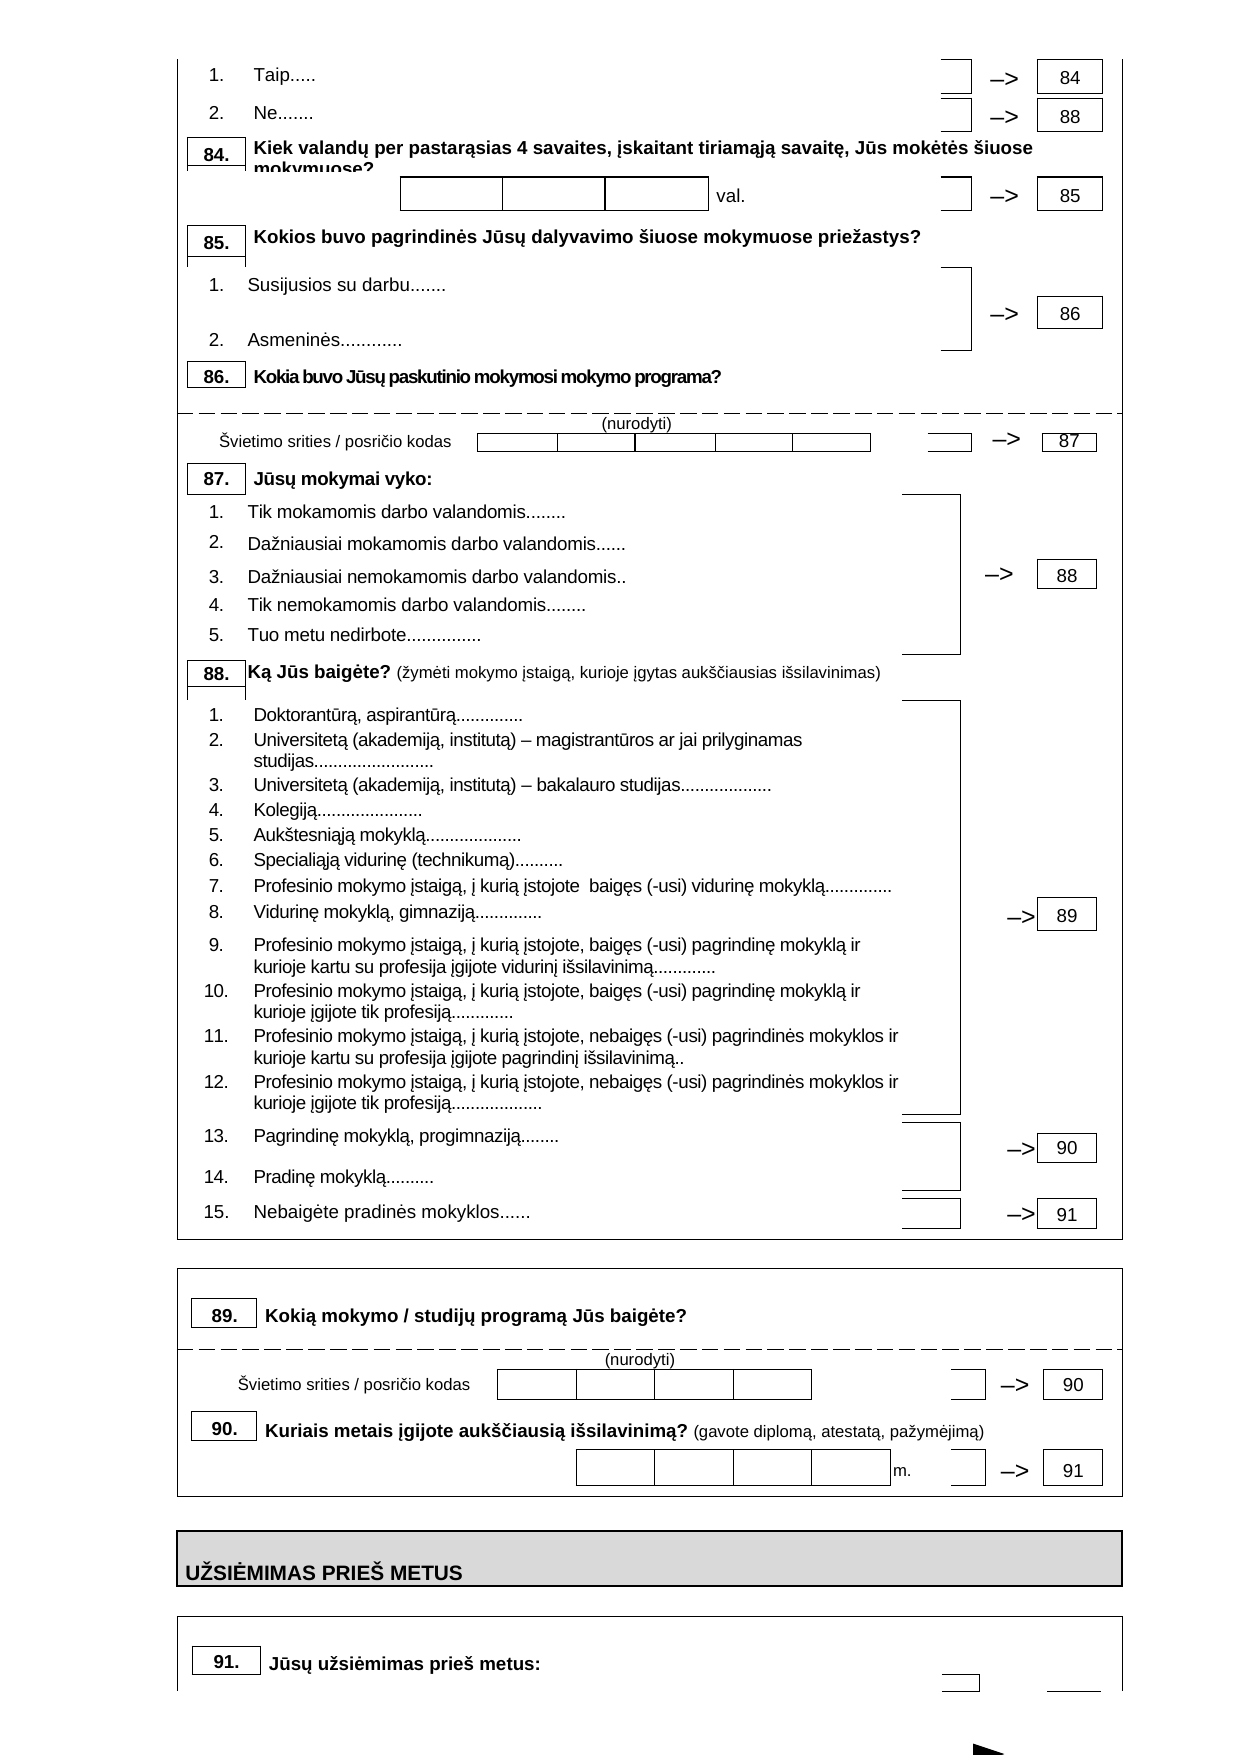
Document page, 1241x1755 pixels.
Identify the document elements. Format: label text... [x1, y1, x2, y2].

table_cell [1102, 1349, 1122, 1369]
table_cell [941, 268, 971, 296]
table_cell [178, 624, 187, 654]
table_cell Pagrindinę mokyklą, progimnaziją........ [245, 1122, 902, 1162]
table_cell Kolegiją...................... [245, 797, 902, 822]
table_cell [961, 594, 1122, 624]
table_cell [1026, 1399, 1088, 1411]
table_cell [871, 433, 928, 451]
table_cell [1103, 176, 1122, 210]
table_cell [1103, 59, 1122, 92]
table_cell [902, 559, 960, 594]
table_cell [178, 1068, 187, 1113]
table_cell [961, 1162, 1037, 1190]
table_cell Tuo metu nedirbote............... [245, 624, 902, 654]
table_cell [902, 495, 960, 523]
table_cell [498, 1370, 576, 1399]
table_cell 11. [187, 1023, 245, 1068]
table_cell [1102, 328, 1122, 350]
table_cell Dažniausiai nemokamomis darbo valandomis.. [245, 559, 902, 594]
table_cell [178, 1674, 192, 1691]
table_cell [503, 178, 604, 210]
table_cell [902, 1115, 961, 1122]
table_cell [967, 1399, 1026, 1411]
table_cell [178, 1190, 1122, 1198]
table_cell Doktorantūrą, aspirantūrą.............. [245, 700, 902, 726]
table_cell [178, 797, 187, 822]
table_cell [961, 930, 1122, 977]
table_cell Jūsų užsiėmimas prieš metus: [261, 1646, 942, 1674]
table_cell Kokios buvo pagrindinės Jūsų dalyvavimo šiuose mokymuose priežastys? [246, 225, 1102, 267]
table_cell [245, 458, 1122, 463]
table_cell –> [961, 1133, 1037, 1162]
table_cell [178, 361, 187, 387]
table_cell 4. [187, 594, 245, 624]
table_cell [1097, 897, 1122, 930]
table_cell [902, 523, 960, 558]
table_cell [178, 463, 187, 494]
table_cell Specialiąją vidurinę (technikumą).......... [245, 847, 902, 872]
table_cell Pradinę mokyklą.......... [245, 1162, 902, 1190]
table_cell [942, 1675, 979, 1691]
table_cell [1038, 267, 1102, 296]
table_header [1093, 1269, 1122, 1298]
table_cell [961, 1023, 1122, 1068]
table_cell 90 [1044, 1370, 1102, 1399]
table_cell [245, 176, 400, 210]
table_cell 1. [187, 267, 245, 296]
table_cell [178, 594, 187, 624]
table_cell [961, 588, 1122, 594]
table_cell [178, 847, 187, 872]
table_cell Profesinio mokymo įstaigą, į kurią įstojote, baigęs (-usi) pagrindinę mokyklą ir kurioje įgijote tik profesiją............. [245, 977, 902, 1022]
table_cell [245, 451, 708, 458]
table_cell Tik nemokamomis darbo valandomis........ [245, 594, 902, 624]
table_cell [178, 1399, 192, 1411]
table_cell (nurodyti) [178, 1349, 1102, 1369]
table_cell [178, 523, 187, 558]
table_cell [961, 523, 1122, 558]
table_cell 7. [187, 872, 245, 897]
table_cell [187, 458, 245, 463]
table_cell [1026, 1485, 1088, 1496]
table_cell [178, 328, 187, 361]
table_header [1021, 1269, 1093, 1298]
table_cell (nurodyti) [178, 413, 1096, 433]
table_cell [636, 434, 715, 451]
table_cell [245, 1114, 902, 1122]
table_cell Profesinio mokymo įstaigą, į kurią įstojote, nebaigęs (-usi) pagrindinės mokyklos ir kurioje kartu su profesija įgijote pagrindinį išsilavinimą.. [245, 1023, 902, 1068]
table_cell [178, 977, 187, 1022]
table_cell Profesinio mokymo įstaigą, į kurią įstojote baigęs (-usi) vidurinę mokyklą.............. [245, 872, 902, 897]
table_cell 13. [187, 1122, 245, 1162]
table_cell [1102, 225, 1122, 267]
table_cell Jūsų mokymai vyko: [246, 463, 1122, 494]
table_cell 88 [1038, 99, 1102, 131]
table_cell [178, 137, 187, 171]
table_cell [178, 1162, 187, 1190]
table_cell Dažniausiai mokamomis darbo valandomis...... [245, 523, 902, 558]
table_cell 88. [188, 661, 245, 686]
table_cell [178, 1485, 192, 1496]
table_cell [178, 98, 187, 131]
table_cell [734, 1370, 811, 1399]
table_cell 89. [192, 1299, 256, 1327]
table_cell [178, 176, 187, 210]
table_cell 5. [187, 624, 245, 654]
table_cell [187, 350, 1122, 361]
table_cell 1. [187, 495, 245, 523]
table_cell [793, 434, 870, 451]
table_cell [961, 772, 1122, 797]
table_cell [178, 387, 1122, 413]
table_cell [245, 296, 941, 328]
table_cell [178, 131, 1122, 137]
table_cell [192, 1485, 257, 1496]
table_cell [902, 847, 960, 872]
table_cell [944, 1485, 981, 1496]
table_cell [1047, 1674, 1101, 1691]
table_cell [961, 494, 1122, 523]
table_cell [187, 1114, 245, 1122]
table_cell –> [986, 1449, 1043, 1485]
table_cell [961, 872, 1122, 897]
table_cell [178, 458, 187, 463]
table_cell [734, 1450, 811, 1485]
table_cell 9. [187, 930, 245, 977]
table_cell [178, 930, 187, 977]
table_cell 3. [187, 772, 245, 797]
table_cell [812, 1450, 890, 1485]
table_cell Asmeninės............ [245, 328, 941, 350]
table_cell [961, 1114, 1122, 1122]
table_cell [902, 872, 960, 897]
table_cell [178, 494, 187, 523]
table_cell [961, 977, 1122, 1022]
table_cell [188, 166, 245, 171]
table_cell [812, 1369, 891, 1399]
table_cell [902, 1199, 960, 1228]
table_cell [187, 296, 245, 328]
table_cell [1054, 451, 1122, 458]
table_cell [981, 1485, 1026, 1496]
table_cell [261, 1674, 942, 1691]
table_cell [961, 1068, 1122, 1113]
table_cell [980, 1674, 1047, 1691]
table_cell [941, 99, 971, 131]
table_cell [902, 822, 960, 847]
table_cell m. [891, 1449, 951, 1485]
table_cell [1097, 433, 1122, 451]
table_cell –> [961, 559, 1037, 588]
table_cell [192, 1399, 967, 1411]
table_cell [655, 1370, 733, 1399]
table_cell [187, 654, 245, 660]
table_cell [902, 701, 960, 726]
table_cell [178, 1449, 196, 1485]
table_cell 2. [187, 523, 245, 558]
table_cell [178, 872, 187, 897]
table_cell –> [972, 176, 1037, 210]
table_cell [245, 654, 1122, 660]
table_cell [902, 1068, 960, 1113]
table_cell [178, 1114, 187, 1122]
table_cell [902, 624, 960, 654]
table_cell 87. [188, 464, 245, 494]
table_cell 15. [187, 1198, 245, 1228]
table_cell [1101, 1674, 1122, 1691]
table_cell Aukštesniąją mokyklą.................... [245, 822, 902, 847]
table_cell Profesinio mokymo įstaigą, į kurią įstojote, nebaigęs (-usi) pagrindinės mokyklos ir kurioje įgijote tik profesiją................... [245, 1068, 902, 1113]
table_cell [178, 296, 187, 328]
table_cell [961, 624, 1122, 654]
table_cell Tik mokamomis darbo valandomis........ [245, 494, 902, 523]
table_cell [1038, 451, 1054, 458]
table_cell Vidurinę mokyklą, gimnaziją.............. [245, 897, 902, 930]
table_cell Ne....... [245, 98, 941, 131]
table_cell [178, 451, 187, 458]
table_cell 14. [187, 1162, 245, 1190]
table_cell [188, 687, 245, 700]
table_cell 2. [187, 726, 245, 772]
table_cell 84 [1038, 60, 1102, 92]
table_cell [961, 797, 1122, 822]
table_cell [178, 267, 187, 296]
table_cell [178, 1122, 187, 1162]
table_cell 8. [187, 897, 245, 930]
table_cell 85. [188, 226, 245, 256]
table_header [178, 1269, 192, 1298]
table_cell [178, 897, 187, 930]
table_cell [951, 1370, 985, 1399]
table_cell 10. [187, 977, 245, 1022]
table_cell [178, 59, 187, 92]
table_cell [941, 178, 971, 210]
table_cell [941, 60, 971, 92]
table_cell 84. [188, 138, 245, 165]
table_cell [187, 451, 245, 458]
table_cell Susijusios su darbu....... [245, 267, 941, 296]
table_cell [178, 772, 187, 797]
table_cell –> [972, 296, 1037, 328]
table_cell [902, 977, 960, 1022]
table_cell [961, 726, 1122, 772]
table_cell [928, 434, 971, 451]
table_cell [577, 1370, 654, 1399]
table_cell –> [972, 433, 1042, 451]
table_cell 86. [188, 362, 245, 387]
table_cell [188, 257, 245, 267]
table_cell 4. [187, 797, 245, 822]
table_cell [942, 1646, 979, 1674]
table_cell [961, 1122, 1037, 1132]
table_cell [606, 178, 708, 210]
table_cell [192, 1675, 261, 1691]
table_cell [972, 328, 1037, 350]
table_cell [178, 822, 187, 847]
table_header [956, 1269, 971, 1298]
table_cell 89 [1038, 898, 1096, 930]
table_cell [401, 178, 502, 210]
table_cell Kiek valandų per pastarąsias 4 savaites, įskaitant tiriamąją savaitę, Jūs mokėtės šiuose mokymuose? [246, 137, 1122, 171]
table_cell [1103, 98, 1122, 131]
table_cell [178, 1023, 187, 1068]
table_cell [902, 1023, 960, 1068]
table_cell –> [972, 59, 1037, 92]
table_cell [655, 1450, 733, 1485]
table_cell [178, 433, 187, 451]
table_header [257, 1269, 956, 1298]
table_cell Švietimo srities / posričio kodas [187, 433, 477, 451]
table_cell [961, 700, 1122, 726]
table_cell Kuriais metais įgijote aukščiausią išsilavinimą? (gavote diplomą, atestatą, pažymėjimą) [257, 1411, 1088, 1449]
table_cell 3. [187, 559, 245, 594]
table_cell [1089, 1485, 1122, 1496]
table_cell 5. [187, 822, 245, 847]
table_cell –> [972, 98, 1037, 131]
table_cell 88 [1038, 560, 1096, 588]
table_cell [1038, 1122, 1096, 1132]
table_cell [1097, 1198, 1122, 1228]
table_cell [192, 1441, 257, 1449]
table_cell –> [986, 1369, 1043, 1399]
table_cell [972, 267, 1037, 296]
table_cell [577, 1450, 654, 1485]
table_cell Kokią mokymo / studijų programą Jūs baigėte? [257, 1298, 1122, 1349]
table_cell [902, 797, 960, 822]
table_cell [1097, 559, 1122, 588]
table_cell 1. [187, 59, 245, 92]
table_cell 87 [1043, 434, 1096, 451]
table_cell [178, 726, 187, 772]
table_cell –> [961, 897, 1037, 930]
table_cell [187, 176, 245, 210]
table_cell 90 [1038, 1134, 1096, 1162]
table_cell [941, 451, 1037, 458]
table_cell 91 [1038, 1199, 1096, 1228]
table_cell 90. [192, 1412, 256, 1440]
table_cell [941, 328, 971, 350]
table_cell 91. [193, 1647, 260, 1674]
table_header [971, 1269, 1021, 1298]
table_cell [716, 434, 792, 451]
table_cell val. [709, 176, 941, 210]
table_cell [961, 847, 1122, 872]
table_cell [1103, 1449, 1122, 1485]
table_cell [1038, 1163, 1096, 1184]
table_cell Profesinio mokymo įstaigą, į kurią įstojote, baigęs (-usi) pagrindinę mokyklą ir kurioje kartu su profesija įgijote vidurinį išsilavinimą............. [245, 930, 902, 977]
table_cell [1089, 1411, 1122, 1449]
table_cell [178, 1646, 192, 1674]
table_cell [1103, 296, 1122, 328]
table_cell [1096, 413, 1122, 433]
table_cell 1. [187, 700, 245, 726]
table_cell [178, 700, 187, 726]
table_cell [178, 1228, 1122, 1238]
table_cell Ką Jūs baigėte? (žymėti mokymo įstaigą, kurioje įgytas aukščiausias išsilavinimas) [246, 660, 1122, 700]
table_cell [902, 772, 960, 797]
table_cell Kokia buvo Jūsų paskutinio mokymosi mokymo programa? [246, 361, 1122, 387]
table_cell [257, 1485, 944, 1496]
table_cell [178, 654, 187, 660]
table_cell 12. [187, 1068, 245, 1113]
table_cell Universitetą (akademiją, institutą) – magistrantūros ar jai prilyginamas studijas......................... [245, 726, 902, 772]
table_header [192, 1269, 257, 1298]
table_cell [178, 1198, 187, 1228]
table_cell [951, 1450, 985, 1485]
table_cell [902, 1162, 960, 1190]
table_cell [1103, 1369, 1122, 1399]
table_cell [178, 93, 1122, 98]
table_cell [902, 451, 941, 458]
table_cell [941, 296, 971, 328]
table_cell –> [961, 1198, 1037, 1228]
table_cell [902, 897, 960, 930]
table_cell [902, 930, 960, 977]
table_cell [178, 225, 187, 267]
table_cell [902, 1123, 960, 1162]
table_cell 85 [1038, 178, 1102, 210]
table_cell [178, 210, 1122, 225]
table_cell Nebaigėte pradinės mokyklos...... [245, 1198, 902, 1228]
table_cell [1038, 1184, 1096, 1190]
table_cell [902, 726, 960, 772]
table_cell [902, 594, 960, 624]
table_cell 6. [187, 847, 245, 872]
table_cell Švietimo srities / posričio kodas [196, 1369, 497, 1399]
table_cell Taip..... [245, 59, 941, 92]
table_cell [1038, 329, 1102, 350]
table_cell [178, 559, 187, 594]
table_cell [961, 822, 1122, 847]
table_cell [1102, 267, 1122, 296]
table_cell [478, 434, 557, 451]
table_header [178, 1617, 1122, 1646]
table_cell Universitetą (akademiją, institutą) – bakalauro studijas................... [245, 772, 902, 797]
table_cell [979, 1646, 1122, 1674]
table_cell 86 [1038, 297, 1102, 328]
table_cell [708, 451, 902, 458]
table_cell 2. [187, 98, 245, 131]
table_cell [891, 1369, 951, 1399]
table_cell [558, 434, 634, 451]
table_cell 91 [1044, 1450, 1102, 1485]
table_cell [178, 1411, 192, 1449]
table_cell [178, 660, 187, 700]
table_cell 2. [187, 328, 245, 350]
table_cell [178, 1369, 196, 1399]
table_cell [192, 1328, 257, 1349]
table_cell [178, 171, 1122, 176]
table_cell [1089, 1399, 1122, 1411]
table_cell [196, 1449, 576, 1485]
table_header UŽSIĖMIMAS PRIEŠ METUS [178, 1532, 1121, 1585]
table_cell [1096, 1122, 1122, 1190]
table_cell [178, 1298, 192, 1349]
